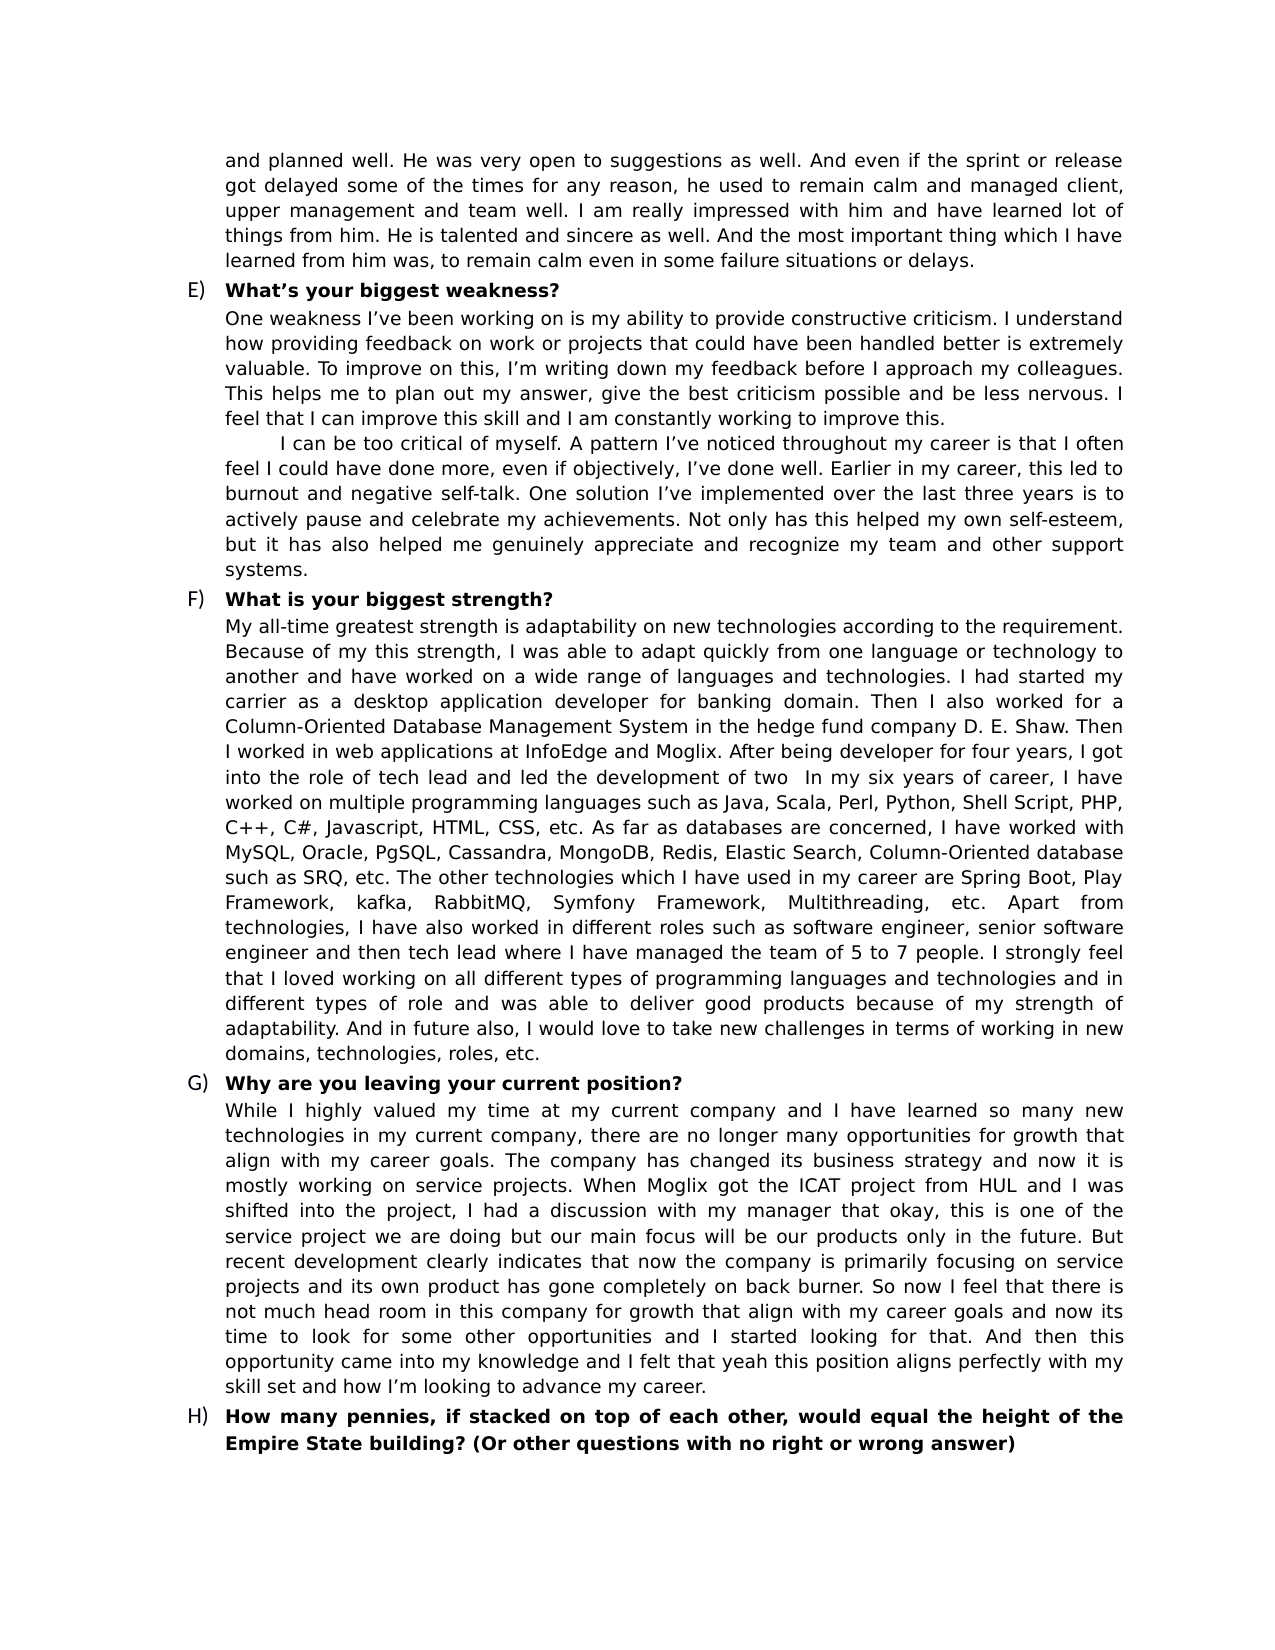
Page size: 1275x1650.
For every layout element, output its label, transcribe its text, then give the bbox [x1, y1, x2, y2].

list While I highly valued my time at my current company and I have learned so many new technologies in my current company, there are no longer many opportunities for growth that align with my career goals. The company has changed its business strategy and now it is mostly working on service projects. When Moglix got the ICAT project from HUL and I was shifted into the project, I had a discussion with my manager that okay, this is one of the service project we are doing but our main focus will be our products only in the future. But recent development clearly indicates that now the company is primarily focusing on service projects and its own product has gone completely on back burner. So now I feel that there is not much head room in this company for growth that align with my career goals and now its time to look for some other opportunities and I started looking for that. And then this opportunity came into my knowledge and I felt that yeah this position aligns perfectly with my skill set and how I’m looking to advance my career. [187, 1100, 1125, 1398]
list My all-time greatest strength is adaptability on new technologies according to the requirement. Because of my this strength, I was able to adapt quickly from one language or technology to another and have worked on a wide range of languages and technologies. I had started my carrier as a desktop application developer for banking domain. Then I also worked for a Column-Oriented Database Management System in the hedge fund company D. E. Shaw. Then I worked in web applications at InfoEdge and Moglix. After being developer for four years, I got into the role of tech lead and led the development of two In my six years of career, I have worked on multiple programming languages such as Java, Scala, Perl, Python, Shell Script, PHP, C++, C#, Javascript, HTML, CSS, etc. As far as databases are concerned, I have worked with MySQL, Oracle, PgSQL, Cassandra, MongoDB, Redis, Elastic Search, Column-Oriented database such as SRQ, etc. The other technologies which I have used in my career are Spring Boot, Play Framework, kafka, RabbitMQ, Symfony Framework, Multithreading, etc. Apart from technologies, I have also worked in different roles such as software engineer, senior software engineer and then tech lead where I have managed the team of 5 to 7 people. I strongly feel that I loved working on all different types of programming languages and technologies and in different types of role and was able to deliver good products because of my strength of adaptability. And in future also, I would love to take new challenges in terms of working in new domains, technologies, roles, etc. [187, 616, 1125, 1065]
list What’s your biggest weakness? [187, 276, 1125, 303]
list and planned well. He was very open to suggestions as well. And even if the sprint or release got delayed some of the times for any reason, he used to remain calm and managed client, upper management and team well. I am really impressed with him and have learned lot of things from him. He is talented and sincere as well. And the most important thing which I have learned from him was, to remain calm even in some failure situations or delays. [187, 150, 1125, 272]
list What is your biggest strength? [187, 584, 1125, 612]
list I can be too critical of myself. A pattern I’ve noticed throughout my career is that I often feel I could have done more, even if objectively, I’ve done well. Earlier in my career, this led to burnout and negative self-talk. One solution I’ve implemented over the last three years is to actively pause and celebrate my achievements. Not only has this helped my own self-esteem, but it has also helped me genuinely appreciate and recognize my team and other support systems. [187, 433, 1125, 581]
list Why are you leaving your current position? [187, 1068, 1125, 1096]
list How many pennies, if stacked on top of each other, would equal the height of the Empire State building? (Or other questions with no right or wrong answer) [187, 1401, 1125, 1454]
list One weakness I’ve been working on is my ability to provide constructive criticism. I understand how providing feedback on work or projects that could have been handled better is extremely valuable. To improve on this, I’m writing down my feedback before I approach my colleagues. This helps me to plan out my answer, give the best criticism possible and be less nervous. I feel that I can improve this skill and I am constantly working to improve this. [187, 308, 1125, 430]
